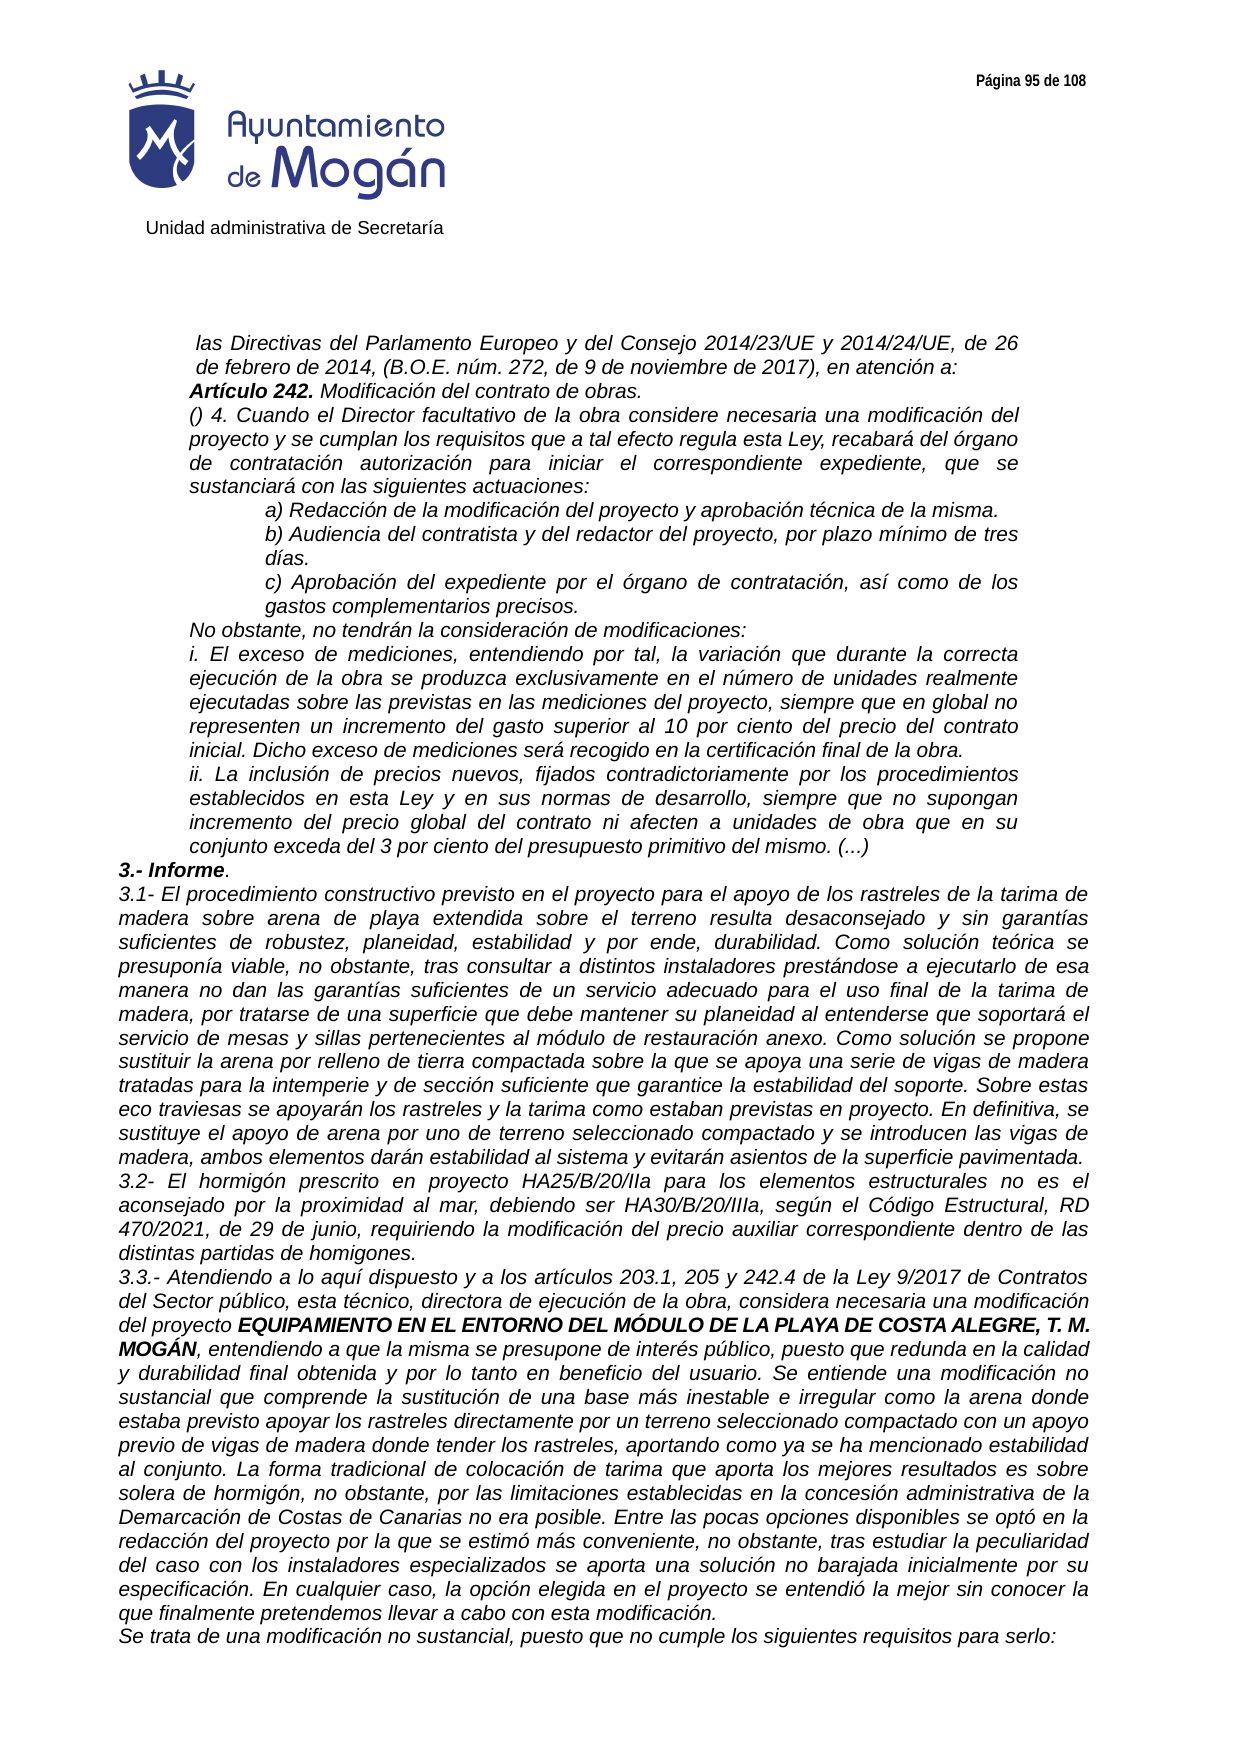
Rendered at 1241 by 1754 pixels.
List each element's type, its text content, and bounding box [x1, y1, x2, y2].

text 3.3.- Atendiendo a lo aquí dispuesto y a los artículos 203.1, 205 y 242.4 de la Ley 9/2017 de Contratos del Sector público, esta técnico, directora de ejecución de la obra, considera necesaria una modificación del proyecto EQUIPAMIENTO EN EL ENTORNO DEL MÓDULO DE LA PLAYA DE COSTA ALEGRE, T. M. MOGÁN, entendiendo a que la misma se presupone de interés público, puesto que redunda en la calidad y durabilidad final obtenida y por lo tanto en beneficio del usuario. Se entiende una modificación no sustancial que comprende la sustitución de una base más inestable e irregular como la arena donde estaba previsto apoyar los rastreles directamente por un terreno seleccionado compactado con un apoyo previo de vigas de madera donde tender los rastreles, aportando como ya se ha mencionado estabilidad al conjunto. La forma tradicional de colocación de tarima que aporta los mejores resultados es sobre solera de hormigón, no obstante, por las limitaciones establecidas en la concesión administrativa de la Demarcación de Costas de Canarias no era posible. Entre las pocas opciones disponibles se optó en la redacción del proyecto por la que se estimó más conveniente, no obstante, tras estudiar la peculiaridad del caso con los instaladores especializados se aporta una solución no barajada inicialmente por su especificación. En cualquier caso, la opción elegida en el proyecto se entendió la mejor sin conocer la que finalmente pretendemos llevar a cabo con esta modificación. [118, 1265, 1092, 1624]
text 3.- Informe. [118, 858, 1092, 882]
text 3.2- El hormigón prescrito en proyecto HA25/B/20/IIa para los elementos estructurales no es el aconsejado por la proximidad al mar, debiendo ser HA30/B/20/IIIa, según el Código Estructural, RD 470/2021, de 29 de junio, requiriendo la modificación del precio auxiliar correspondiente dentro de las distintas partidas de homigones. [118, 1169, 1092, 1265]
text b) Audiencia del contratista y del redactor del proyecto, por plazo mínimo de tres días. [265, 522, 1022, 570]
picture [128, 70, 445, 206]
text 3.1- El procedimiento constructivo previsto en el proyecto para el apoyo de los rastreles de la tarima de madera sobre arena de playa extendida sobre el terreno resulta desaconsejado y sin garantías suficientes de robustez, planeidad, estabilidad y por ende, durabilidad. Como solución teórica se presuponía viable, no obstante, tras consultar a distintos instaladores prestándose a ejecutarlo de esa manera no dan las garantías suficientes de un servicio adecuado para el uso final de la tarima de madera, por tratarse de una superficie que debe mantener su planeidad al entenderse que soportará el servicio de mesas y sillas pertenecientes al módulo de restauración anexo. Como solución se propone sustituir la arena por relleno de tierra compactada sobre la que se apoya una serie de vigas de madera tratadas para la intemperie y de sección suficiente que garantice la estabilidad del soporte. Sobre estas eco traviesas se apoyarán los rastreles y la tarima como estaban previstas en proyecto. En definitiva, se sustituye el apoyo de arena por uno de terreno seleccionado compactado y se introducen las vigas de madera, ambos elementos darán estabilidad al sistema y evitarán asientos de la superficie pavimentada. [118, 882, 1092, 1169]
text () 4. Cuando el Director facultativo de la obra considere necesaria una modificación del proyecto y se cumplan los requisitos que a tal efecto regula esta Ley, recabará del órgano de contratación autorización para iniciar el correspondiente expediente, que se sustanciará con las siguientes actuaciones: [189, 402, 1022, 498]
text c) Aprobación del expediente por el órgano de contratación, así como de los gastos complementarios precisos. [265, 570, 1022, 618]
text las Directivas del Parlamento Europeo y del Consejo 2014/23/UE y 2014/24/UE, de 26 de febrero de 2014, (B.O.E. núm. 272, de 9 de noviembre de 2017), en atención a: [196, 331, 1022, 378]
text Artículo 242. Modificación del contrato de obras. [189, 378, 1022, 402]
text ii. La inclusión de precios nuevos, fijados contradictoriamente por los procedimientos establecidos en esta Ley y en sus normas de desarrollo, siempre que no supongan incremento del precio global del contrato ni afecten a unidades de obra que en su conjunto exceda del 3 por ciento del presupuesto primitivo del mismo. (...) [189, 762, 1022, 858]
text Se trata de una modificación no sustancial, puesto que no cumple los siguientes requisitos para serlo: [118, 1624, 1092, 1648]
text No obstante, no tendrán la consideración de modificaciones: [189, 618, 1022, 642]
text a) Redacción de la modificación del proyecto y aprobación técnica de la misma. [265, 498, 1022, 522]
text i. El exceso de mediciones, entendiendo por tal, la variación que durante la correcta ejecución de la obra se produzca exclusivamente en el número de unidades realmente ejecutadas sobre las previstas en las mediciones del proyecto, siempre que en global no representen un incremento del gasto superior al 10 por ciento del precio del contrato inicial. Dicho exceso de mediciones será recogido en la certificación final de la obra. [189, 642, 1022, 762]
